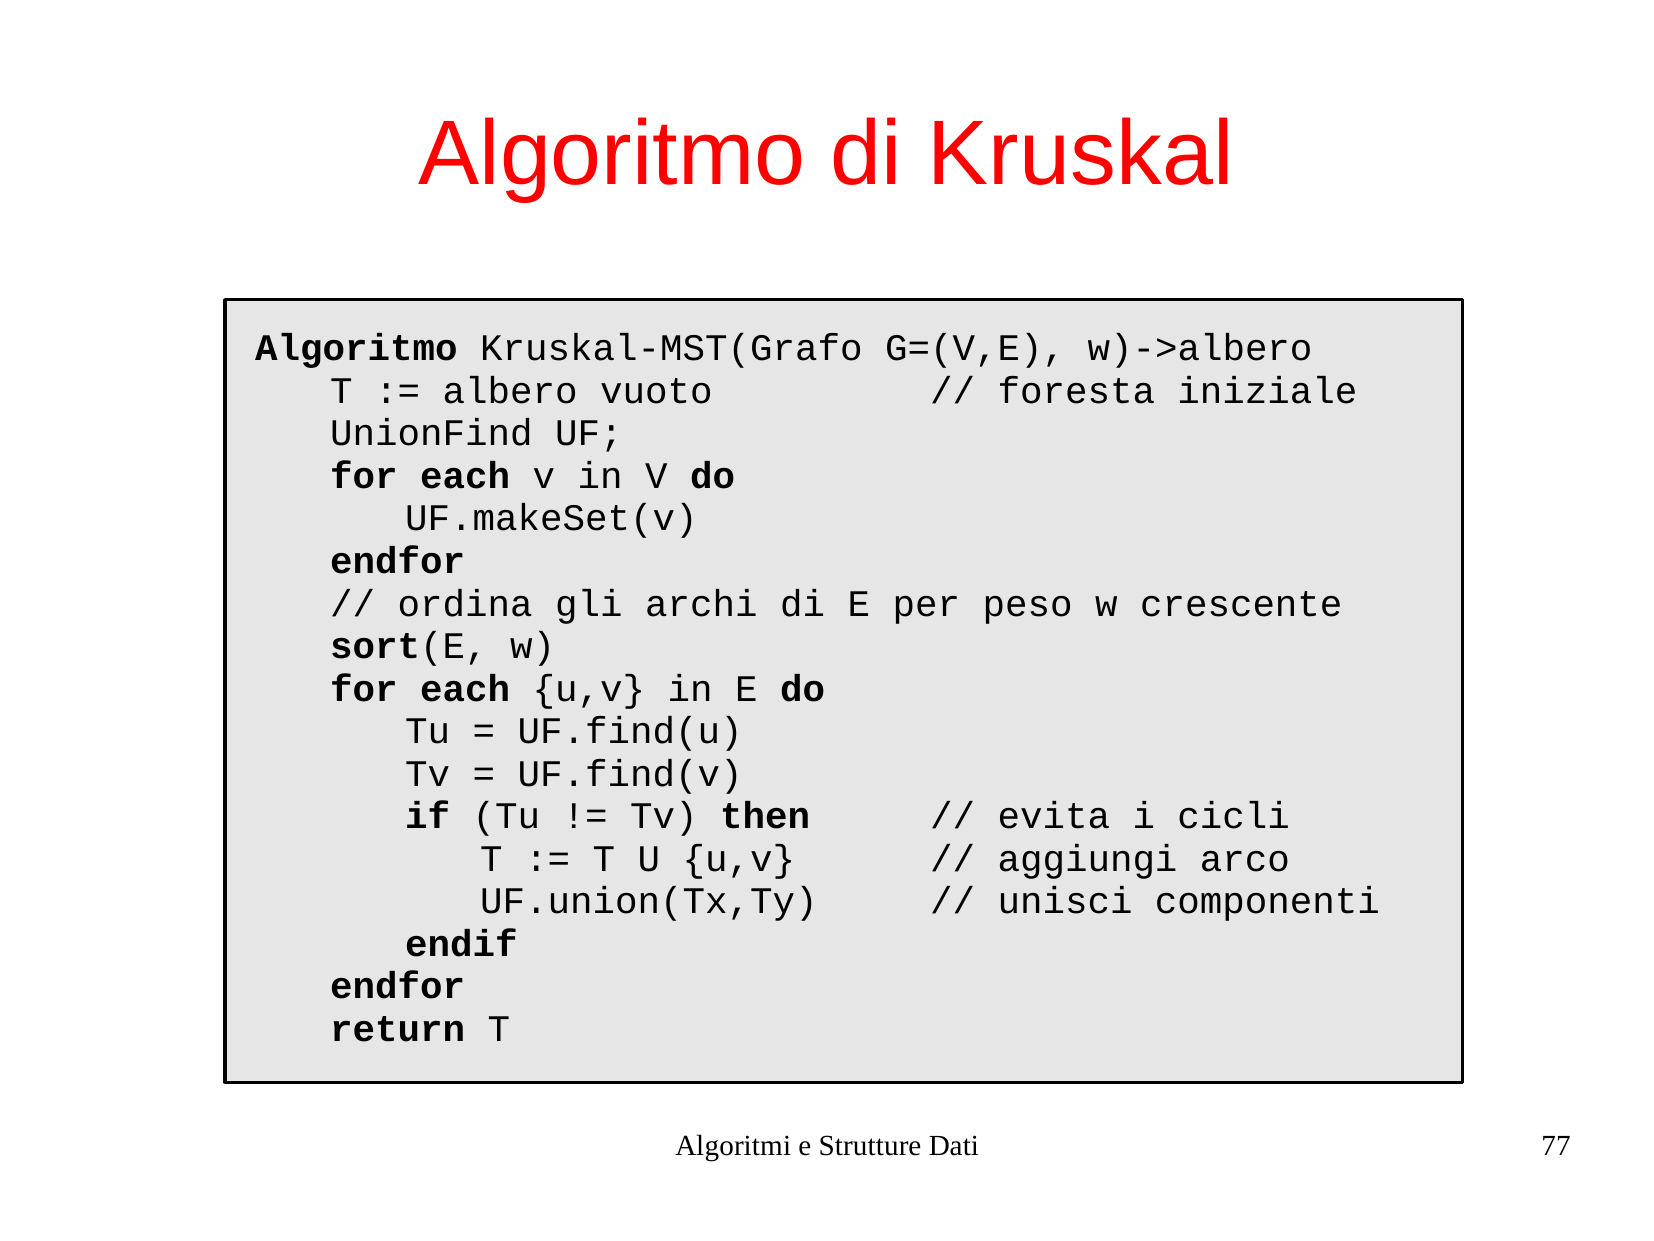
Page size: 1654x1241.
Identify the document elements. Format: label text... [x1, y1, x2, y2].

text_box Algoritmo Kruskal-MST(Grafo G=(V,E), w)->albero T := albero vuoto // foresta iniziale UnionFind UF; for each v in V do UF.makeSet(v) endfor // ordina gli archi di E per peso w crescente sort(E, w) for each {u,v} in E do Tu = UF.find(u) Tv = UF.find(v) if (Tu != Tv) then // evita i cicli T := T U {u,v} // aggiungi arco UF.union(Tx,Ty) // unisci componenti endif endfor return T [225, 299, 1463, 1083]
title Algoritmo di Kruskal [82, 49, 1571, 257]
